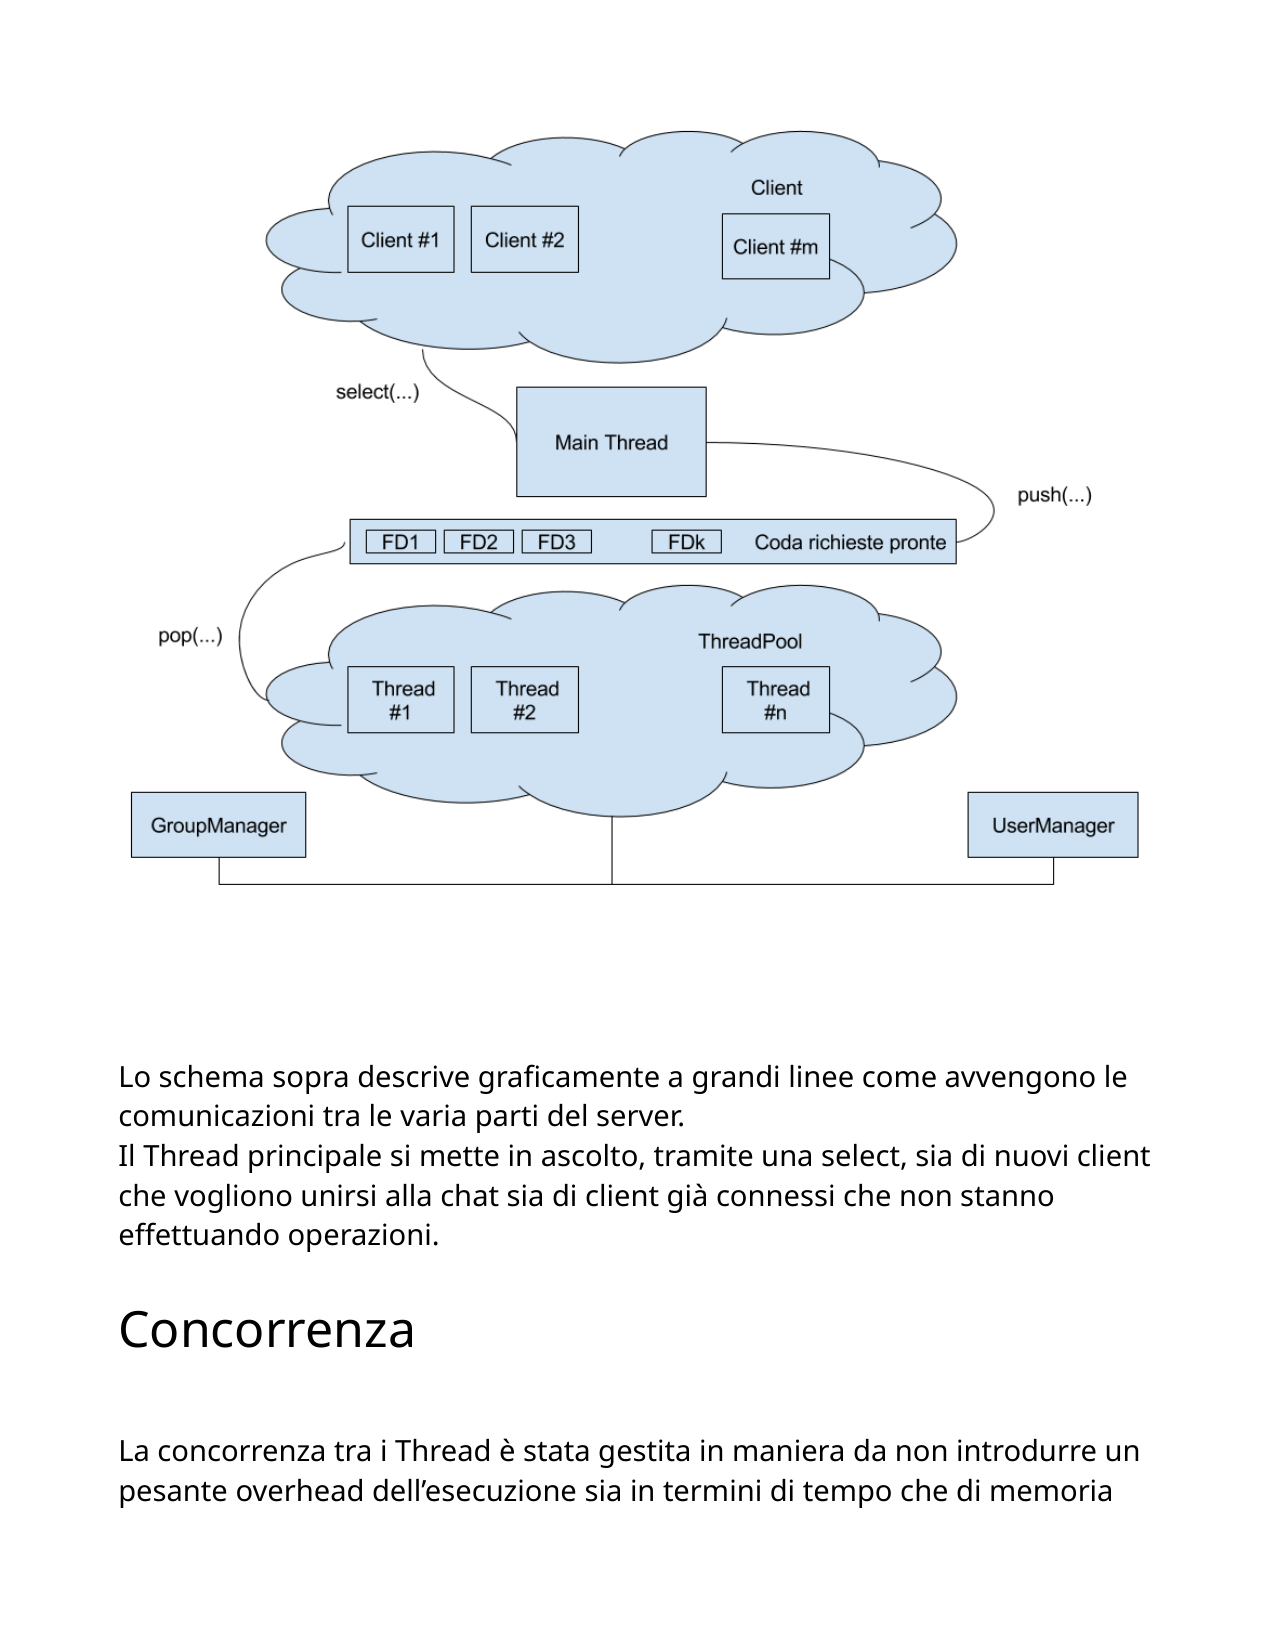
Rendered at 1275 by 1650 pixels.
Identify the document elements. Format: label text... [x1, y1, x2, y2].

text Concorrenza [118, 1294, 1157, 1362]
picture [118, 118, 1157, 898]
text La concorrenza tra i Thread è stata gestita in maniera da non introdurre un pesante overhead dell’esecuzione sia in termini di tempo che di memoria [118, 1430, 1157, 1510]
text Lo schema sopra descrive graficamente a grandi linee come avvengono le comunicazioni tra le varia parti del server. Il Thread principale si mette in ascolto, tramite una select, sia di nuovi client che vogliono unirsi alla chat sia di client già connessi che non stanno effettuando operazioni. [118, 1056, 1157, 1254]
